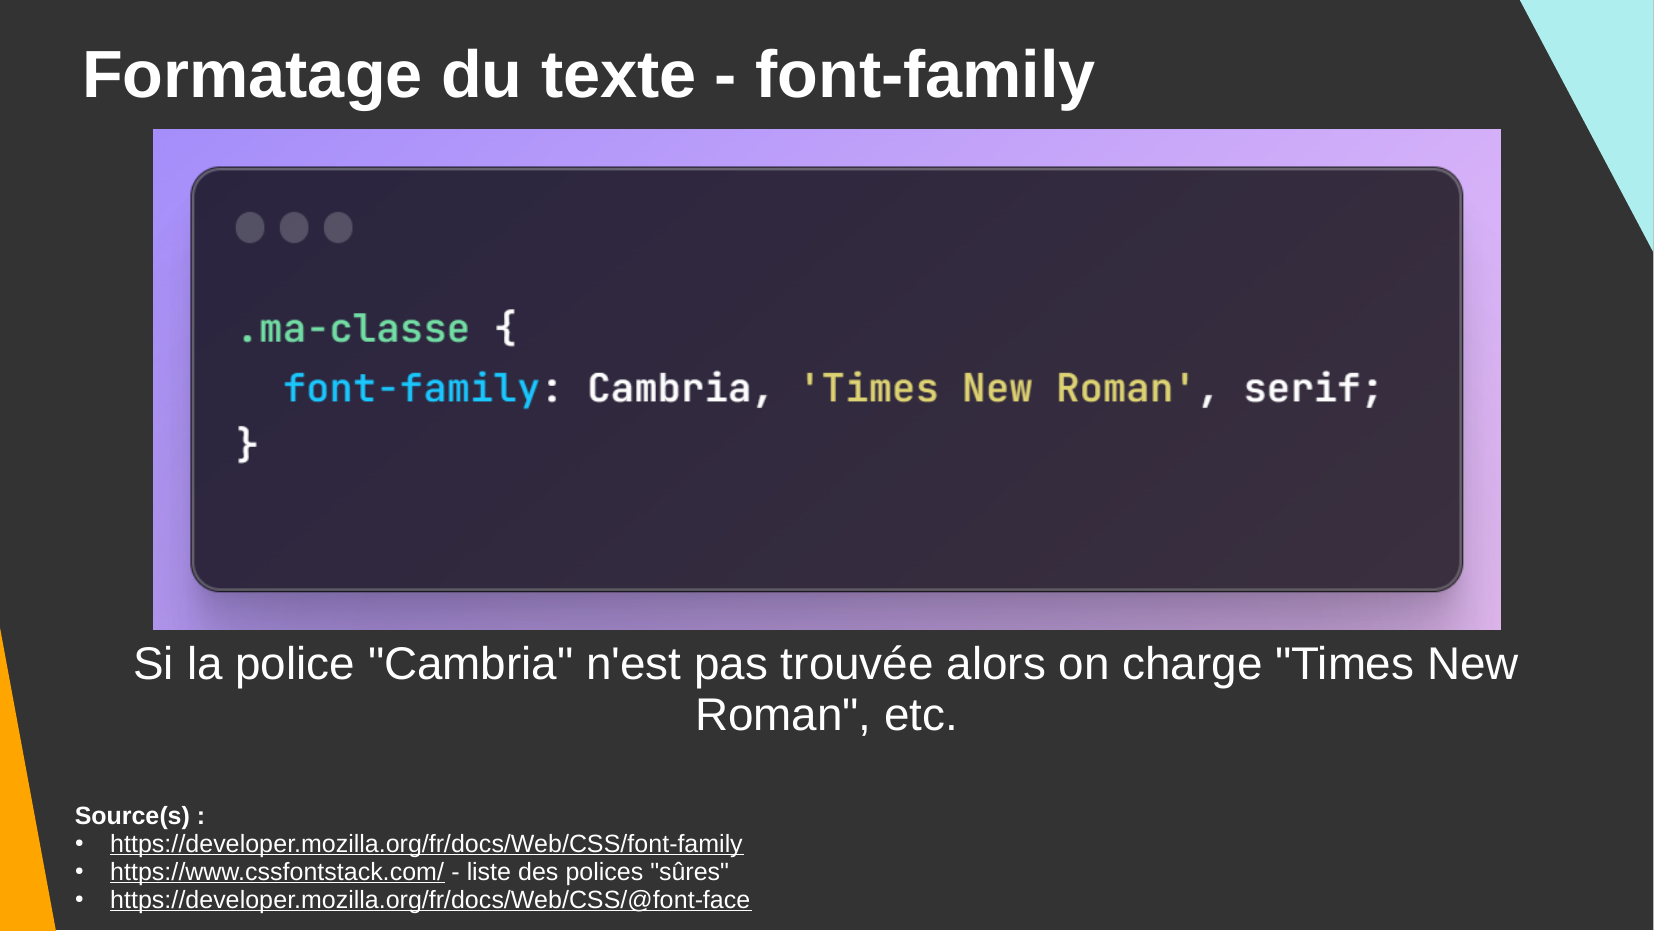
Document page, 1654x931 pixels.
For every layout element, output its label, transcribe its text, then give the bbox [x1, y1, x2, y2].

picture [153, 129, 1501, 630]
title Si la police "Cambria" n'est pas trouvée alors on charge "Times New Roman", etc. [126, 637, 1527, 741]
title Formatage du texte - font-family [82, 37, 1571, 114]
text_box [1519, 0, 1654, 254]
text_box Source(s) : https://developer.mozilla.org/fr/docs/Web/CSS/font-family https://www.cssfontstack.com/ - liste des polices "sûres" https://developer.mozilla.org/fr/docs/Web/CSS/@font-face [60, 794, 1546, 931]
text_box [0, 627, 56, 931]
